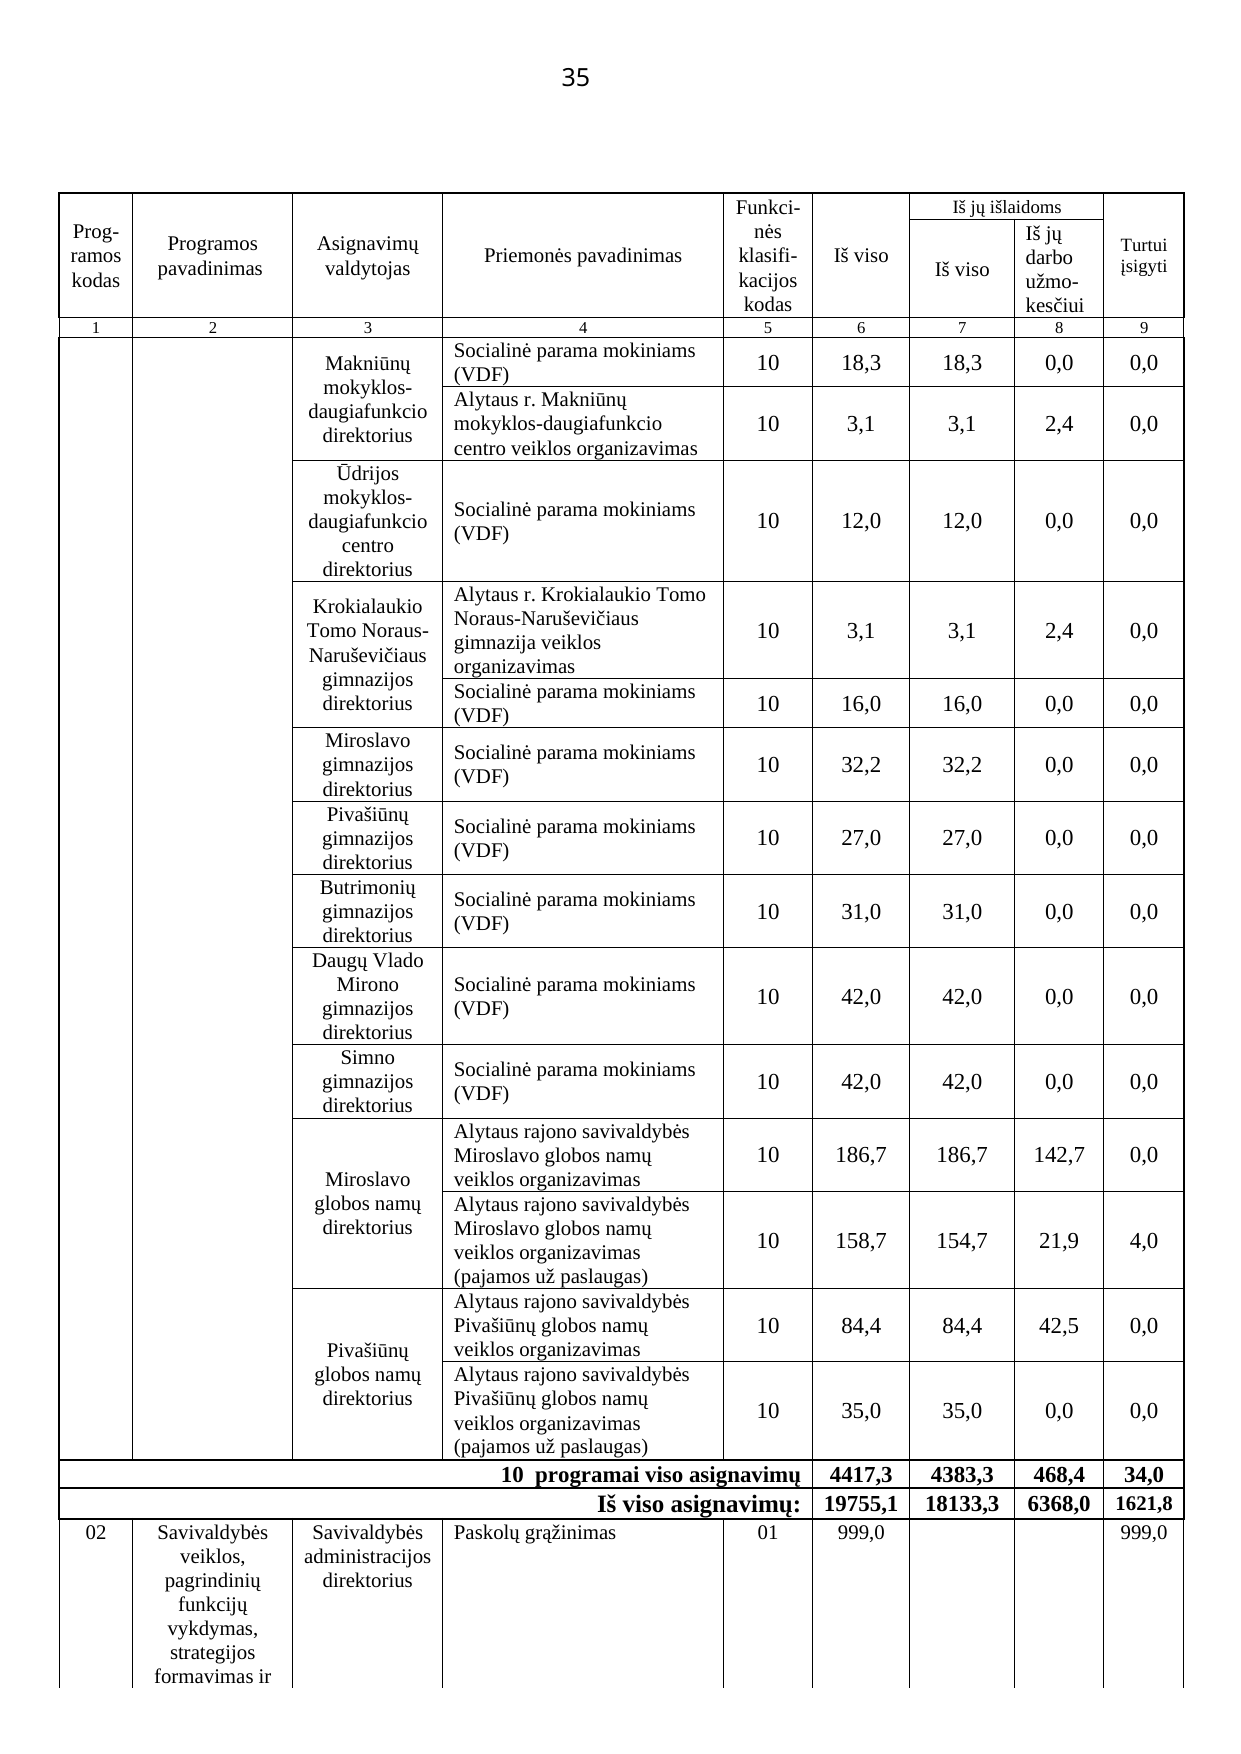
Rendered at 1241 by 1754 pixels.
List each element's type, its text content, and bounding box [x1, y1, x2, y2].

table_cell 0,0 [1015, 461, 1103, 581]
table_cell 4,0 [1104, 1192, 1183, 1288]
table_cell Pivašiūnų gimnazijos direktorius [293, 802, 442, 874]
table_cell 18,3 [813, 338, 909, 386]
table_cell 10 [724, 1289, 812, 1361]
table_cell 0,0 [1104, 1362, 1183, 1458]
table_cell Iš jų darbo užmo-kesčiui [1015, 220, 1103, 317]
table_cell Ūdrijos mokyklos-daugiafunkcio centro direktorius [293, 461, 442, 581]
table_cell 158,7 [813, 1192, 909, 1288]
table_cell 10 [724, 1119, 812, 1191]
table_cell 186,7 [910, 1119, 1014, 1191]
table_cell [1015, 1520, 1103, 1688]
table_cell 10 [724, 1362, 812, 1458]
table_cell 42,0 [910, 948, 1014, 1044]
table_cell Socialinė parama mokiniams (VDF) [443, 1045, 723, 1117]
table_cell 34,0 [1104, 1461, 1183, 1487]
table_cell 02 [60, 1520, 132, 1688]
table_cell 27,0 [813, 802, 909, 874]
table_cell Alytaus rajono savivaldybės Miroslavo globos namų veiklos organizavimas [443, 1119, 723, 1191]
table_cell 8 [1015, 318, 1103, 337]
table_cell 0,0 [1015, 948, 1103, 1044]
table_cell 10 programai viso asignavimų [60, 1461, 812, 1487]
table_cell 0,0 [1015, 728, 1103, 801]
table_cell 3,1 [813, 387, 909, 459]
table_cell 4 [443, 318, 723, 337]
table_cell 999,0 [1104, 1520, 1183, 1688]
table_cell 10 [724, 338, 812, 386]
table_cell 21,9 [1015, 1192, 1103, 1288]
table_cell 6368,0 [1015, 1489, 1103, 1518]
table_cell 35,0 [813, 1362, 909, 1458]
table_header Priemonės pavadinimas [443, 194, 723, 317]
table_cell 10 [724, 679, 812, 727]
table_cell 0,0 [1104, 582, 1183, 678]
table_cell Daugų Vlado Mirono gimnazijos direktorius [293, 948, 442, 1044]
table_header Prog-ramos kodas [60, 194, 132, 317]
table_cell Alytaus rajono savivaldybės Miroslavo globos namų veiklos organizavimas (pajamos už paslaugas) [443, 1192, 723, 1288]
table_cell 0,0 [1015, 1362, 1103, 1458]
table_cell Krokialaukio Tomo Noraus-Naruševičiaus gimnazijos direktorius [293, 582, 442, 727]
table_cell Alytaus rajono savivaldybės Pivašiūnų globos namų veiklos organizavimas (pajamos už paslaugas) [443, 1362, 723, 1458]
table_header Programos pavadinimas [133, 194, 292, 317]
table_cell Iš viso [910, 220, 1014, 317]
table_cell Socialinė parama mokiniams (VDF) [443, 679, 723, 727]
table_cell 42,0 [813, 1045, 909, 1117]
table_cell 186,7 [813, 1119, 909, 1191]
table_cell 27,0 [910, 802, 1014, 874]
table_cell 0,0 [1104, 679, 1183, 727]
table_cell 9 [1104, 318, 1183, 337]
table_cell 10 [724, 948, 812, 1044]
table_cell 0,0 [1104, 1119, 1183, 1191]
table_cell Alytaus rajono savivaldybės Pivašiūnų globos namų veiklos organizavimas [443, 1289, 723, 1361]
table_cell Miroslavo gimnazijos direktorius [293, 728, 442, 801]
table_cell 0,0 [1015, 802, 1103, 874]
table_cell Alytaus r. Krokialaukio Tomo Noraus-Naruševičiaus gimnazija veiklos organizavimas [443, 582, 723, 678]
table_cell Miroslavo globos namų direktorius [293, 1119, 442, 1288]
table_cell 19755,1 [813, 1489, 909, 1518]
table_cell 84,4 [910, 1289, 1014, 1361]
table_cell 18133,3 [910, 1489, 1014, 1518]
table_cell 6 [813, 318, 909, 337]
table_cell Socialinė parama mokiniams (VDF) [443, 338, 723, 386]
table_cell 12,0 [910, 461, 1014, 581]
table_cell 10 [724, 461, 812, 581]
table_cell 3,1 [910, 582, 1014, 678]
table_cell 0,0 [1104, 948, 1183, 1044]
table_cell 0,0 [1015, 875, 1103, 947]
table_cell 0,0 [1015, 338, 1103, 386]
table_cell 01 [724, 1520, 812, 1688]
table_cell [133, 338, 292, 1458]
table_cell Makniūnų mokyklos-daugiafunkcio direktorius [293, 338, 442, 459]
table_cell Socialinė parama mokiniams (VDF) [443, 802, 723, 874]
table_cell 35,0 [910, 1362, 1014, 1458]
table_cell 2 [133, 318, 292, 337]
table_header Funkci-nės klasifi-kacijos kodas [724, 194, 812, 317]
table_cell 154,7 [910, 1192, 1014, 1288]
table_cell Iš viso asignavimų: [60, 1489, 812, 1518]
table_cell Savivaldybės administracijos direktorius [293, 1520, 442, 1688]
table_cell Socialinė parama mokiniams (VDF) [443, 461, 723, 581]
table_cell 0,0 [1104, 728, 1183, 801]
table_cell [910, 1520, 1014, 1688]
table_cell 10 [724, 1192, 812, 1288]
table_cell 10 [724, 802, 812, 874]
table_cell 0,0 [1104, 387, 1183, 459]
table_cell 10 [724, 875, 812, 947]
table_cell 3,1 [910, 387, 1014, 459]
table_cell 12,0 [813, 461, 909, 581]
table_cell 18,3 [910, 338, 1014, 386]
table_cell Alytaus r. Makniūnų mokyklos-daugiafunkcio centro veiklos organizavimas [443, 387, 723, 459]
table_cell 5 [724, 318, 812, 337]
table_header Iš viso [813, 194, 909, 317]
table_cell [60, 338, 132, 1458]
table_cell 0,0 [1104, 802, 1183, 874]
table_cell Butrimonių gimnazijos direktorius [293, 875, 442, 947]
table_cell 42,5 [1015, 1289, 1103, 1361]
table_cell Pivašiūnų globos namų direktorius [293, 1289, 442, 1458]
table_cell 42,0 [813, 948, 909, 1044]
table_cell 0,0 [1104, 461, 1183, 581]
table_header Iš jų išlaidoms [910, 194, 1103, 218]
table_cell 7 [910, 318, 1014, 337]
table_cell Socialinė parama mokiniams (VDF) [443, 728, 723, 801]
table_cell Savivaldybės veiklos, pagrindinių funkcijų vykdymas, strategijos formavimas ir [133, 1520, 292, 1688]
table_cell 3 [293, 318, 442, 337]
table_cell 0,0 [1104, 338, 1183, 386]
table_cell 32,2 [813, 728, 909, 801]
table_cell 42,0 [910, 1045, 1014, 1117]
table_cell 4383,3 [910, 1461, 1014, 1487]
table_cell 10 [724, 1045, 812, 1117]
table_cell 0,0 [1104, 1289, 1183, 1361]
table_cell 16,0 [910, 679, 1014, 727]
table_cell 32,2 [910, 728, 1014, 801]
table_cell 31,0 [813, 875, 909, 947]
table_header Turtui įsigyti [1104, 194, 1183, 317]
table_cell 16,0 [813, 679, 909, 727]
table_cell Simno gimnazijos direktorius [293, 1045, 442, 1117]
table_cell 2,4 [1015, 387, 1103, 459]
table_header Asignavimų valdytojas [293, 194, 442, 317]
table_cell 10 [724, 728, 812, 801]
table_cell Paskolų grąžinimas [443, 1520, 723, 1688]
table_cell Socialinė parama mokiniams (VDF) [443, 948, 723, 1044]
table_cell 468,4 [1015, 1461, 1103, 1487]
table_cell 0,0 [1104, 1045, 1183, 1117]
table_cell 3,1 [813, 582, 909, 678]
table_cell 2,4 [1015, 582, 1103, 678]
table_cell 10 [724, 582, 812, 678]
table_cell 10 [724, 387, 812, 459]
table_cell 4417,3 [813, 1461, 909, 1487]
table_cell 1621,8 [1104, 1489, 1183, 1518]
table_cell Socialinė parama mokiniams (VDF) [443, 875, 723, 947]
table_cell 0,0 [1104, 875, 1183, 947]
table_cell 142,7 [1015, 1119, 1103, 1191]
table_cell 0,0 [1015, 1045, 1103, 1117]
table_cell 31,0 [910, 875, 1014, 947]
table_cell 1 [60, 318, 132, 337]
table_cell 0,0 [1015, 679, 1103, 727]
table_cell 999,0 [813, 1520, 909, 1688]
table_cell 84,4 [813, 1289, 909, 1361]
